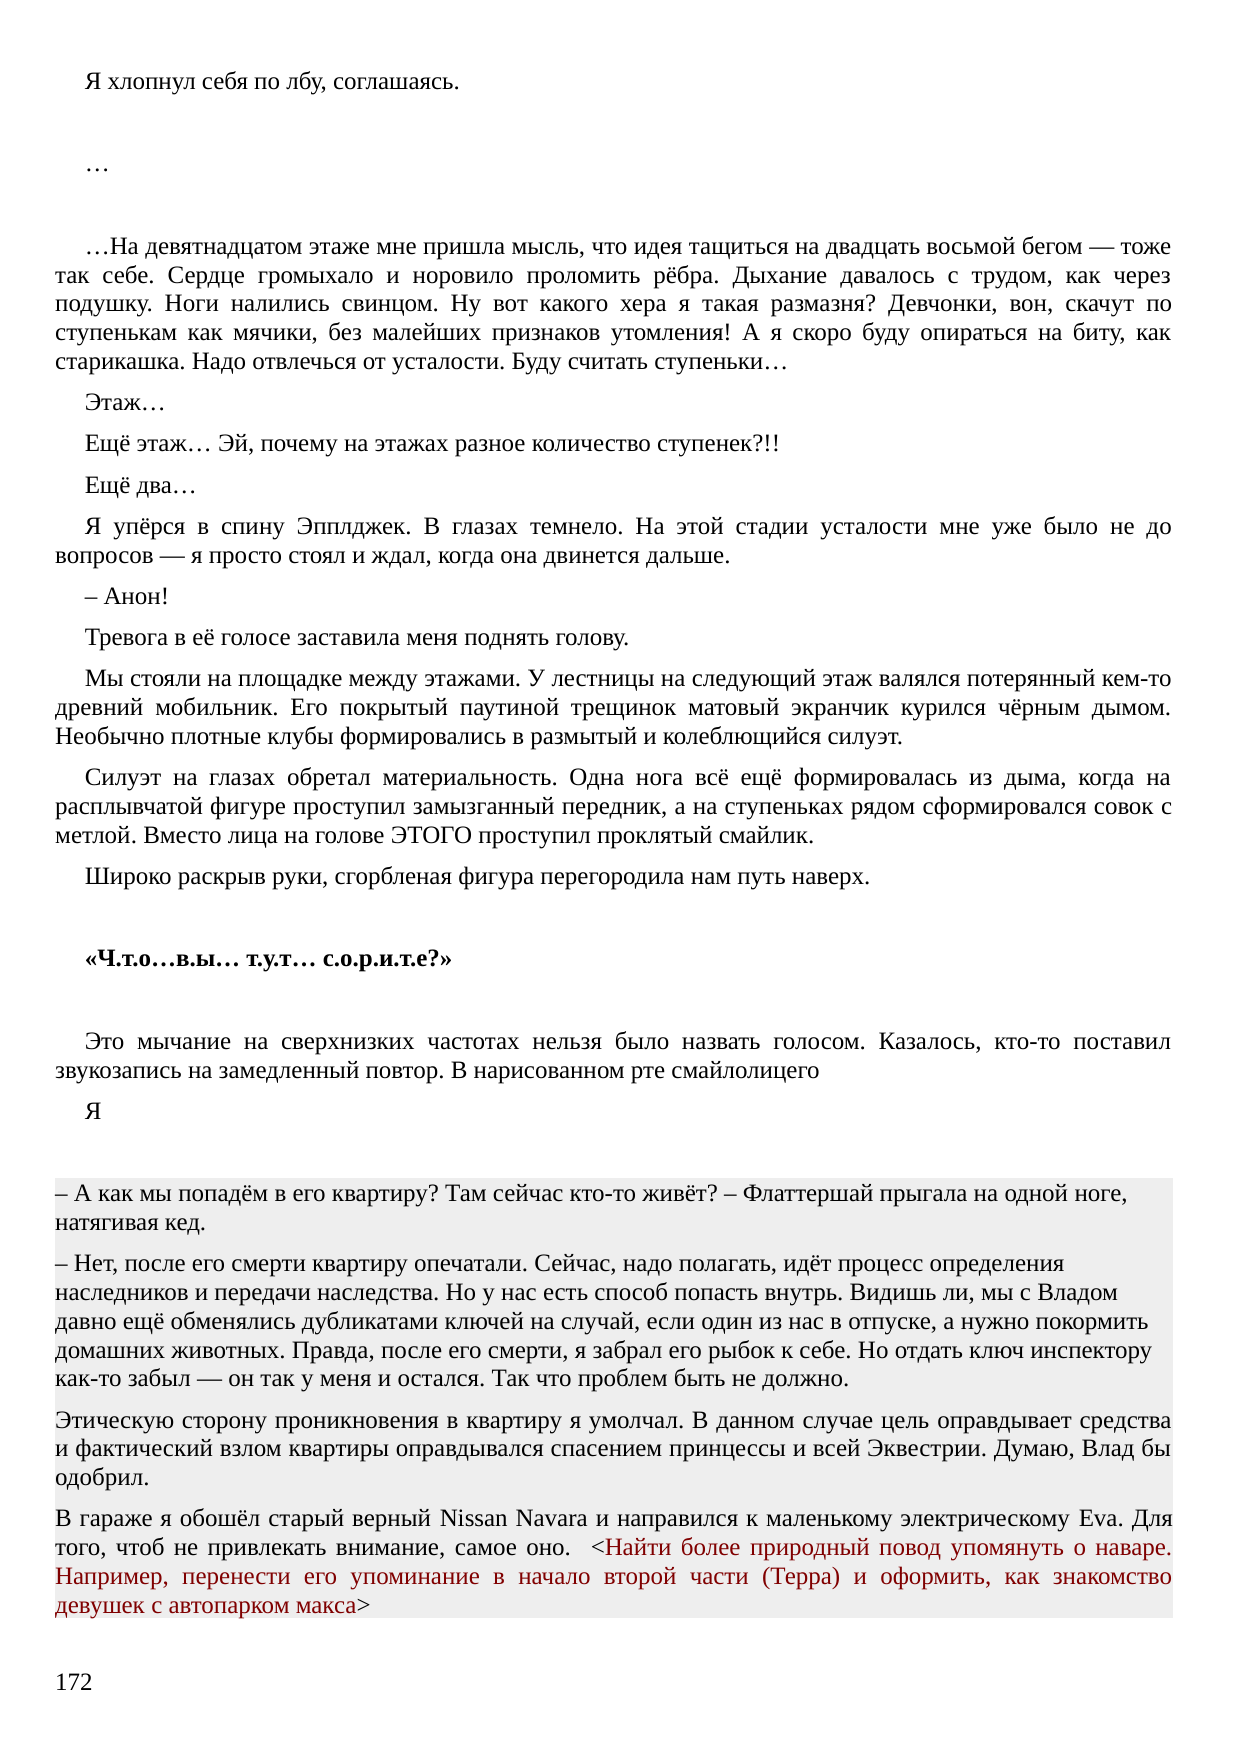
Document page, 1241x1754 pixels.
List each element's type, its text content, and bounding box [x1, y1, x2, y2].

text …На девятнадцатом этаже мне пришла мысль, что идея тащиться на двадцать восьмой бегом — тоже так себе. Сердце громыхало и норовило проломить рёбра. Дыхание давалось с трудом, как через подушку. Ноги налились свинцом. Ну вот какого хера я такая размазня? Девчонки, вон, скачут по ступенькам как мячики, без малейших признаков утомления! А я скоро буду опираться на биту, как старикашка. Надо отвлечься от усталости. Буду считать ступеньки… [55, 231, 1173, 375]
text Я хлопнул себя по лбу, соглашаясь. [55, 66, 1173, 95]
text Ещё этаж… Эй, почему на этажах разное количество ступенек?!! [55, 428, 1173, 457]
text Широко раскрыв руки, сгорбленая фигура перегородила нам путь наверх. [55, 861, 1173, 890]
text – А как мы попадём в его квартиру? Там сейчас кто-то живёт? – Флаттершай прыгала на одной ноге, натягивая кед. [55, 1178, 1173, 1236]
text Этаж… [55, 387, 1173, 416]
text Тревога в её голосе заставила меня поднять голову. [55, 622, 1173, 651]
text Ещё два… [55, 470, 1173, 498]
text Это мычание на сверхнизких частотах нельзя было назвать голосом. Казалось, кто-то поставил звукозапись на замедленный повтор. В нарисованном рте смайлолицего [55, 1026, 1173, 1083]
text Этическую сторону проникновения в квартиру я умолчал. В данном случае цель оправдывает средства и фактический взлом квартиры оправдывался спасением принцессы и всей Эквестрии. Думаю, Влад бы одобрил. [55, 1405, 1173, 1491]
text Я упёрся в спину Эпплджек. В глазах темнело. На этой стадии усталости мне уже было не до вопросов — я просто стоял и ждал, когда она двинется дальше. [55, 511, 1173, 568]
text – Анон! [55, 581, 1173, 610]
text В гараже я обошёл старый верный Nissan Navara и направился к маленькому электрическому Eva. Для того, чтоб не привлекать внимание, самое оно. <Найти более природный повод упомянуть о наваре. Например, перенести его упоминание в начало второй части (Терра) и оформить, как знакомство девушек с автопарком макса> [55, 1503, 1173, 1618]
text Я [55, 1096, 1173, 1125]
text «Ч.т.о…в.ы… т.у.т… с.о.р.и.т.е?» [55, 943, 1173, 972]
text Мы стояли на площадке между этажами. У лестницы на следующий этаж валялся потерянный кем-то древний мобильник. Его покрытый паутиной трещинок матовый экранчик курился чёрным дымом. Необычно плотные клубы формировались в размытый и колеблющийся силуэт. [55, 663, 1173, 750]
text – Нет, после его смерти квартиру опечатали. Сейчас, надо полагать, идёт процесс определения наследников и передачи наследства. Но у нас есть способ попасть внутрь. Видишь ли, мы с Владом давно ещё обменялись дубликатами ключей на случай, если один из нас в отпуске, а нужно покормить домашних животных. Правда, после его смерти, я забрал его рыбок к себе. Но отдать ключ инспектору как-то забыл — он так у меня и остался. Так что проблем быть не должно. [55, 1248, 1173, 1392]
text … [55, 148, 1173, 177]
text Силуэт на глазах обретал материальность. Одна нога всё ещё формировалась из дыма, когда на расплывчатой фигуре проступил замызганный передник, а на ступеньках рядом сформировался совок с метлой. Вместо лица на голове ЭТОГО проступил проклятый смайлик. [55, 762, 1173, 848]
